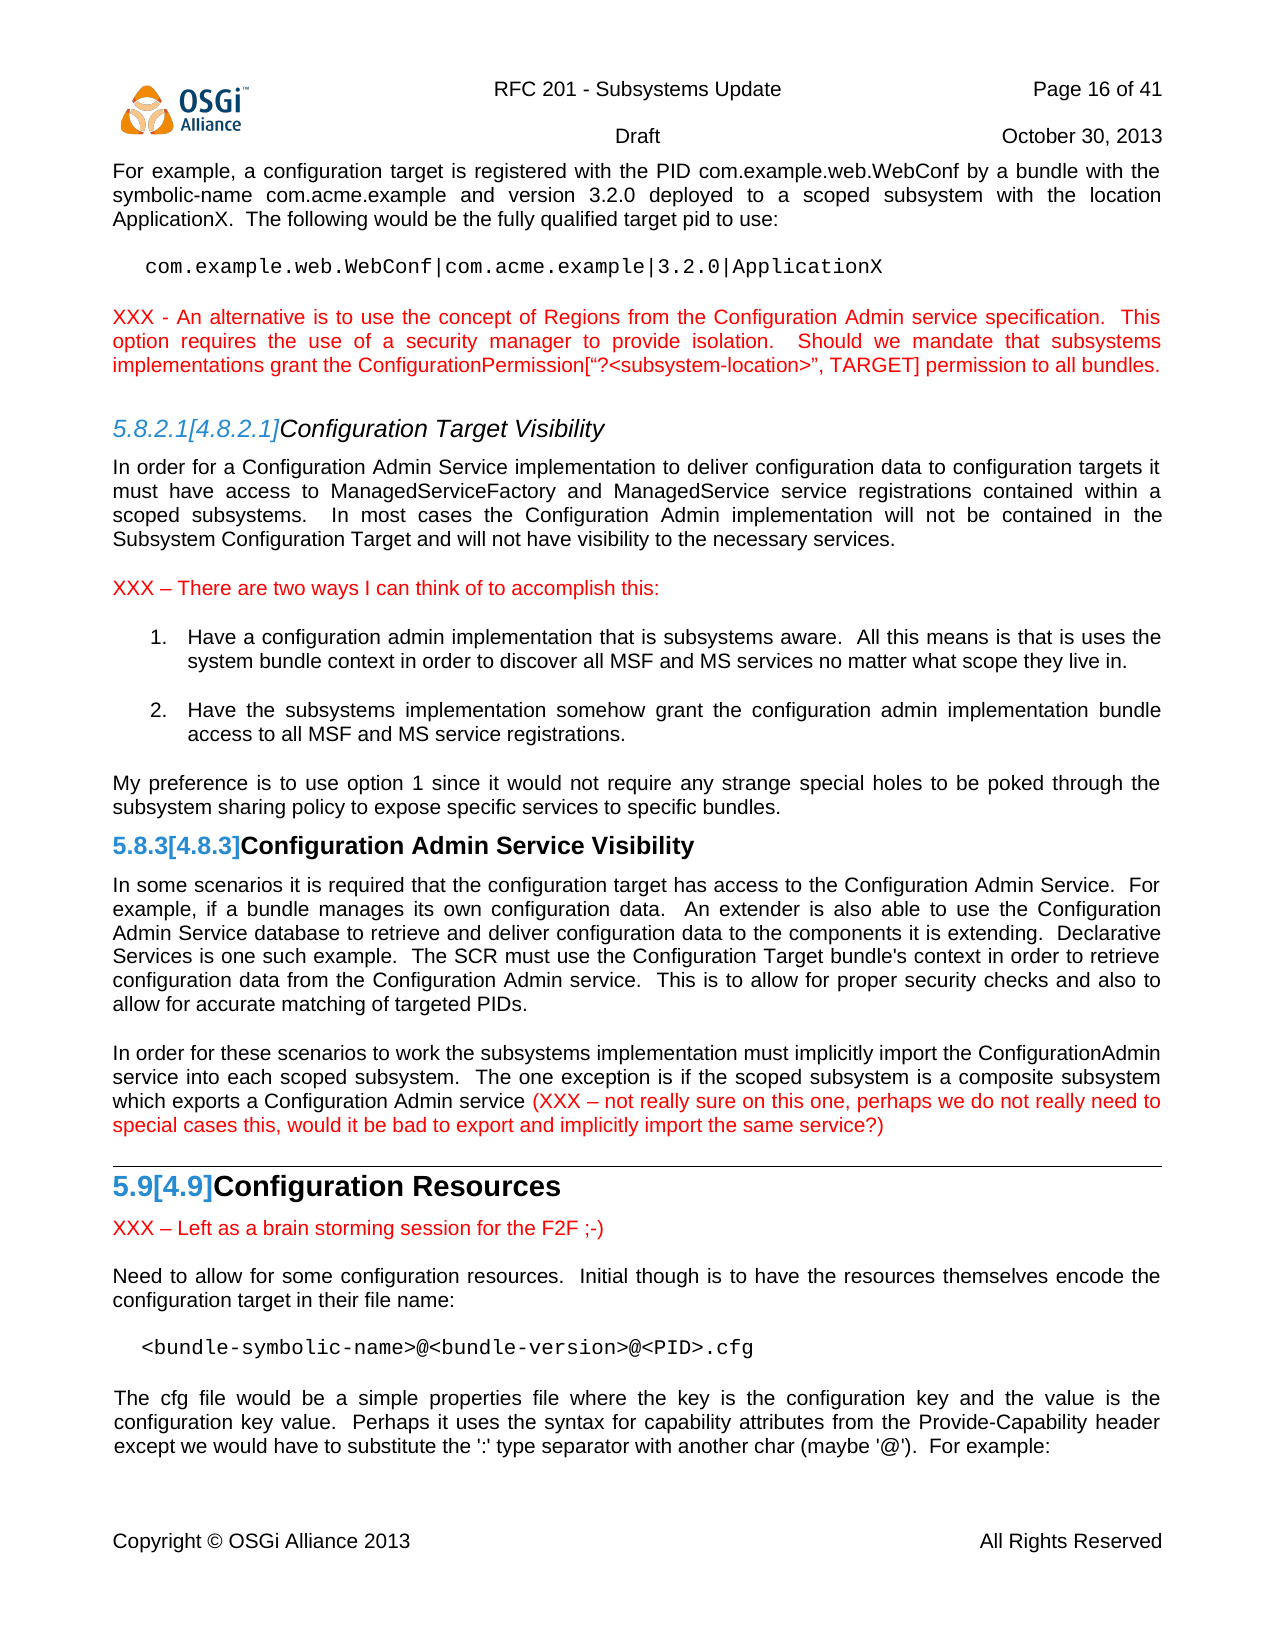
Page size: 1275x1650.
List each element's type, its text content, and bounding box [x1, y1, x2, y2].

text com.example.web.WebConf|com.acme.example|3.2.0|ApplicationX [145, 256, 1162, 279]
picture [113, 78, 257, 142]
subtitle Configuration Resources [112, 1167, 1162, 1203]
list Have the subsystems implementation somehow grant the configuration admin implementation bundle access to all MSF and MS service registrations. [150, 698, 1162, 746]
text In order for these scenarios to work the subsystems implementation must implicitly import the ConfigurationAdmin service into each scoped subsystem. The one exception is if the scoped subsystem is a composite subsystem which exports a Configuration Admin service (XXX – not really sure on this one, perhaps we do not really need to special cases this, would it be bad to export and implicitly import the same service?) [112, 1041, 1162, 1137]
text <bundle-symbolic-name>@<bundle-version>@<PID>.cfg [141, 1337, 1162, 1361]
text XXX – There are two ways I can think of to accomplish this: [112, 576, 1162, 600]
text XXX – Left as a brain storming session for the F2F ;-) [112, 1215, 1162, 1239]
text My preference is to use option 1 since it would not require any strange special holes to be poked through the subsystem sharing policy to expose specific services to specific bundles. [112, 771, 1162, 819]
text The cfg file would be a simple properties file where the key is the configuration key and the value is the configuration key value. Perhaps it uses the syntax for capability attributes from the Provide-Capability header except we would have to substitute the ':' type separator with another char (maybe '@'). For example: [114, 1386, 1162, 1458]
subtitle Configuration Target Visibility [112, 414, 1162, 443]
text In some scenarios it is required that the configuration target has access to the Configuration Admin Service. For example, if a bundle manages its own configuration data. An extender is also able to use the Configuration Admin Service database to retrieve and deliver configuration data to the components it is extending. Declarative Services is one such example. The SCR must use the Configuration Target bundle's context in order to retrieve configuration data from the Configuration Admin service. This is to allow for proper security checks and also to allow for accurate matching of targeted PIDs. [112, 872, 1162, 1016]
list Have a configuration admin implementation that is subsystems aware. All this means is that is uses the system bundle context in order to discover all MSF and MS services no matter what scope they live in. [150, 625, 1162, 673]
text Need to allow for some configuration resources. Initial though is to have the resources themselves encode the configuration target in their file name: [112, 1264, 1162, 1312]
text XXX - An alternative is to use the concept of Regions from the Configuration Admin service specification. This option requires the use of a security manager to provide isolation. Should we mandate that subsystems implementations grant the ConfigurationPermission[“?<subsystem-location>”, TARGET] permission to all bundles. [112, 304, 1162, 376]
subtitle Configuration Admin Service Visibility [112, 831, 1162, 860]
text For example, a configuration target is registered with the PID com.example.web.WebConf by a bundle with the symbolic-name com.acme.example and version 3.2.0 deployed to a scoped subsystem with the location ApplicationX. The following would be the fully qualified target pid to use: [112, 159, 1162, 231]
text In order for a Configuration Admin Service implementation to deliver configuration data to configuration targets it must have access to ManagedServiceFactory and ManagedService service registrations contained within a scoped subsystems. In most cases the Configuration Admin implementation will not be contained in the Subsystem Configuration Target and will not have visibility to the necessary services. [112, 455, 1162, 551]
